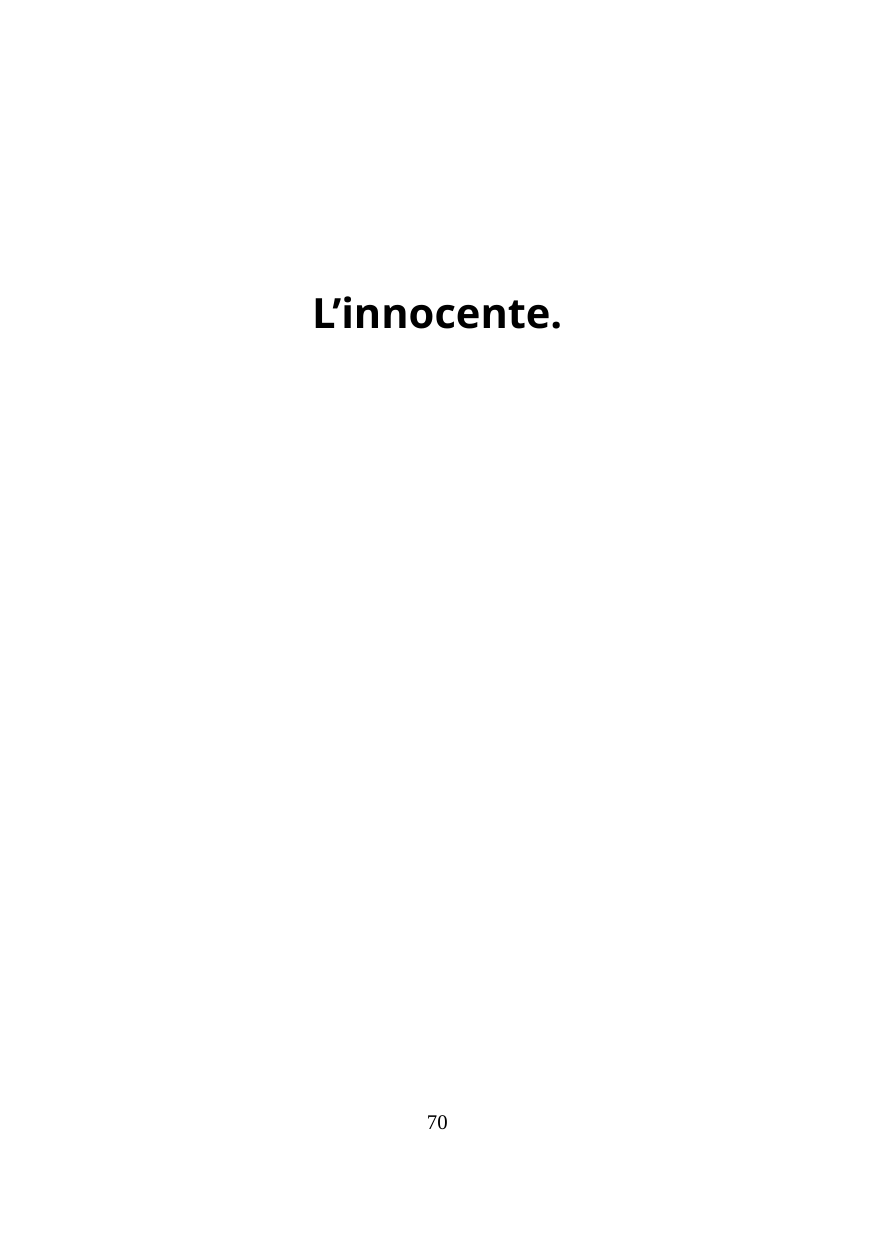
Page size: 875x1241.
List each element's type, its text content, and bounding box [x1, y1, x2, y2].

subtitle L’innocente. [106, 283, 768, 340]
